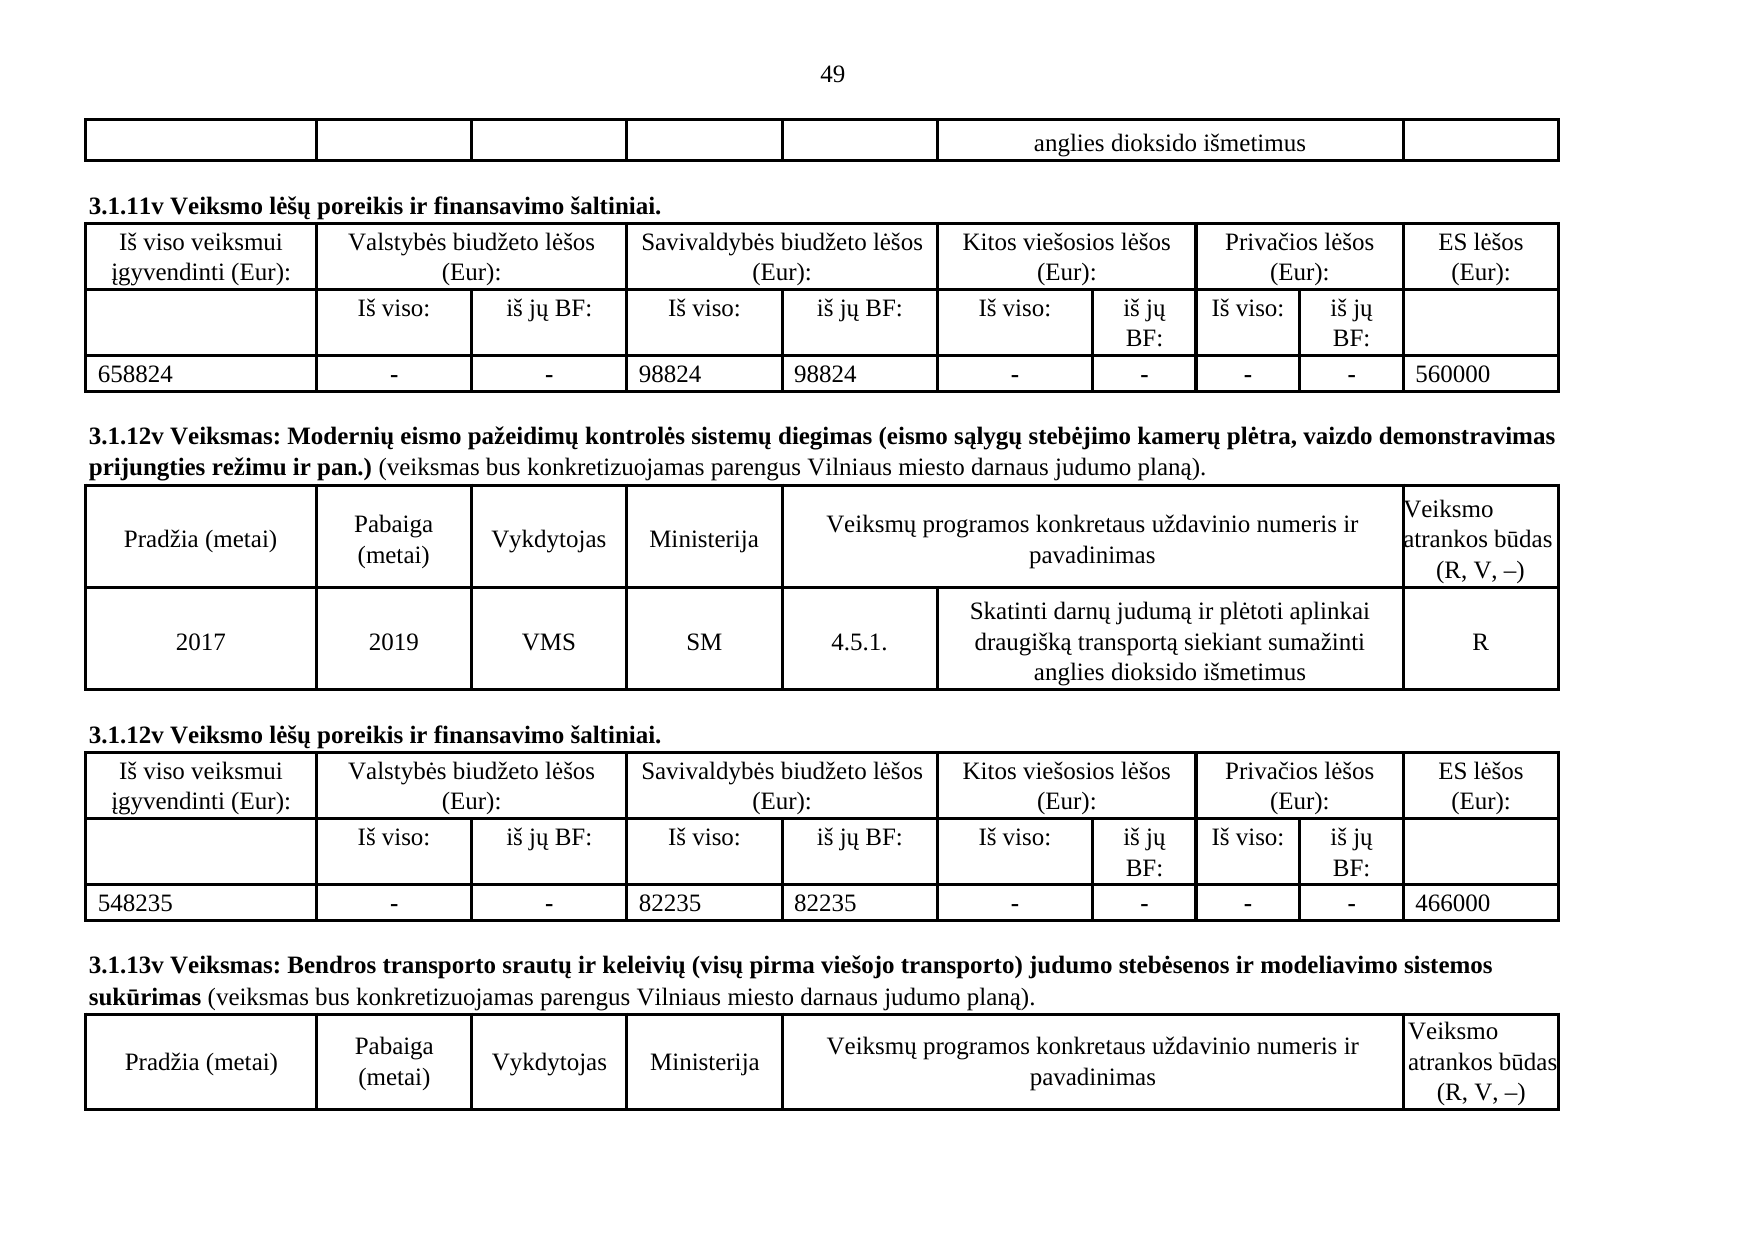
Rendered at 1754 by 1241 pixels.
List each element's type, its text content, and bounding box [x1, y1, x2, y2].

table_cell SM [628, 589, 781, 688]
text 3.1.12v Veiksmo lėšų poreikis ir finansavimo šaltiniai. [89, 720, 1577, 749]
table_cell [1405, 820, 1557, 883]
text 3.1.13v Veiksmas: Bendros transporto srautų ir keleivių (visų pirma viešojo transporto) judumo stebėsenos ir modeliavimo sistemos sukūrimas (veiksmas bus konkretizuojamas parengus Vilniaus miesto darnaus judumo planą). [89, 951, 1577, 1010]
table_header Ministerija [628, 487, 781, 586]
table_header Pabaiga (metai) [318, 487, 470, 586]
table_header Iš viso veiksmui įgyvendinti (Eur): [87, 225, 315, 288]
table_cell - [939, 357, 1091, 389]
table_cell [87, 291, 315, 354]
table_cell 82235 [628, 886, 781, 919]
table_cell R [1405, 589, 1557, 688]
table_cell iš jų BF: [1301, 820, 1402, 883]
table_header Privačios lėšos (Eur): [1198, 225, 1402, 288]
table_cell [1405, 121, 1557, 159]
table_cell Iš viso: [318, 820, 470, 883]
table_cell VMS [473, 589, 625, 688]
table_cell iš jų BF: [473, 291, 625, 354]
table_cell - [1198, 886, 1298, 919]
table_header Veiksmo atrankos būdas (R, V, –) [1405, 487, 1557, 586]
table_cell - [1301, 886, 1402, 919]
table_cell - [1094, 357, 1194, 389]
table_cell Iš viso: [939, 291, 1091, 354]
table_header Savivaldybės biudžeto lėšos (Eur): [628, 754, 936, 817]
table_cell Iš viso: [628, 820, 781, 883]
table_header Veiksmų programos konkretaus uždavinio numeris ir pavadinimas [784, 487, 1402, 586]
table_cell 82235 [784, 886, 936, 919]
table_header Privačios lėšos (Eur): [1198, 754, 1402, 817]
table_cell [473, 121, 625, 159]
table_cell - [318, 886, 470, 919]
text 3.1.12v Veiksmas: Modernių eismo pažeidimų kontrolės sistemų diegimas (eismo sąlygų stebėjimo kamerų plėtra, vaizdo demonstravimas prijungties režimu ir pan.) (veiksmas bus konkretizuojamas parengus Vilniaus miesto darnaus judumo planą). [89, 421, 1577, 481]
table_header Ministerija [628, 1016, 781, 1108]
table_cell 658824 [87, 357, 315, 389]
table_cell 2017 [87, 589, 315, 688]
table_cell [87, 121, 315, 159]
table_header Savivaldybės biudžeto lėšos (Eur): [628, 225, 936, 288]
table_cell [318, 121, 470, 159]
table_cell Skatinti darnų judumą ir plėtoti aplinkai draugišką transportą siekiant sumažinti anglies dioksido išmetimus [939, 589, 1402, 688]
table_header Valstybės biudžeto lėšos (Eur): [318, 225, 625, 288]
table_cell iš jų BF: [473, 820, 625, 883]
table_header ES lėšos (Eur): [1405, 754, 1557, 817]
table_cell - [1301, 357, 1402, 389]
table_cell iš jų BF: [1301, 291, 1402, 354]
table_cell Iš viso: [1198, 291, 1298, 354]
table_cell [628, 121, 781, 159]
table_cell - [318, 357, 470, 389]
table_header Vykdytojas [473, 487, 625, 586]
table_cell Iš viso: [318, 291, 470, 354]
table_header Kitos viešosios lėšos (Eur): [939, 225, 1194, 288]
table_cell 2019 [318, 589, 470, 688]
table_cell iš jų BF: [1094, 820, 1194, 883]
table_header Pradžia (metai) [87, 487, 315, 586]
table_header Pradžia (metai) [87, 1016, 315, 1108]
table_cell iš jų BF: [1094, 291, 1194, 354]
table_cell iš jų BF: [784, 820, 936, 883]
table_cell 560000 [1405, 357, 1557, 389]
table_cell - [1094, 886, 1194, 919]
table_cell - [473, 357, 625, 389]
table_cell Iš viso: [1198, 820, 1298, 883]
table_cell - [473, 886, 625, 919]
table_cell 98824 [784, 357, 936, 389]
table_cell [1405, 291, 1557, 354]
table_header Valstybės biudžeto lėšos (Eur): [318, 754, 625, 817]
table_cell - [1198, 357, 1298, 389]
table_header Veiksmų programos konkretaus uždavinio numeris ir pavadinimas [784, 1016, 1402, 1108]
table_header Kitos viešosios lėšos (Eur): [939, 754, 1194, 817]
table_cell 466000 [1405, 886, 1557, 919]
table_cell anglies dioksido išmetimus [939, 121, 1402, 159]
table_cell 4.5.1. [784, 589, 936, 688]
table_cell [87, 820, 315, 883]
table_header Vykdytojas [473, 1016, 625, 1108]
text 3.1.11v Veiksmo lėšų poreikis ir finansavimo šaltiniai. [89, 191, 1577, 219]
table_header ES lėšos (Eur): [1405, 225, 1557, 288]
table_header Pabaiga (metai) [318, 1016, 470, 1108]
table_cell Iš viso: [628, 291, 781, 354]
table_cell [784, 121, 936, 159]
table_cell iš jų BF: [784, 291, 936, 354]
table_cell Iš viso: [939, 820, 1091, 883]
table_header Iš viso veiksmui įgyvendinti (Eur): [87, 754, 315, 817]
table_cell 548235 [87, 886, 315, 919]
table_cell 98824 [628, 357, 781, 389]
table_cell - [939, 886, 1091, 919]
table_header Veiksmo atrankos būdas (R, V, –) [1405, 1016, 1557, 1108]
